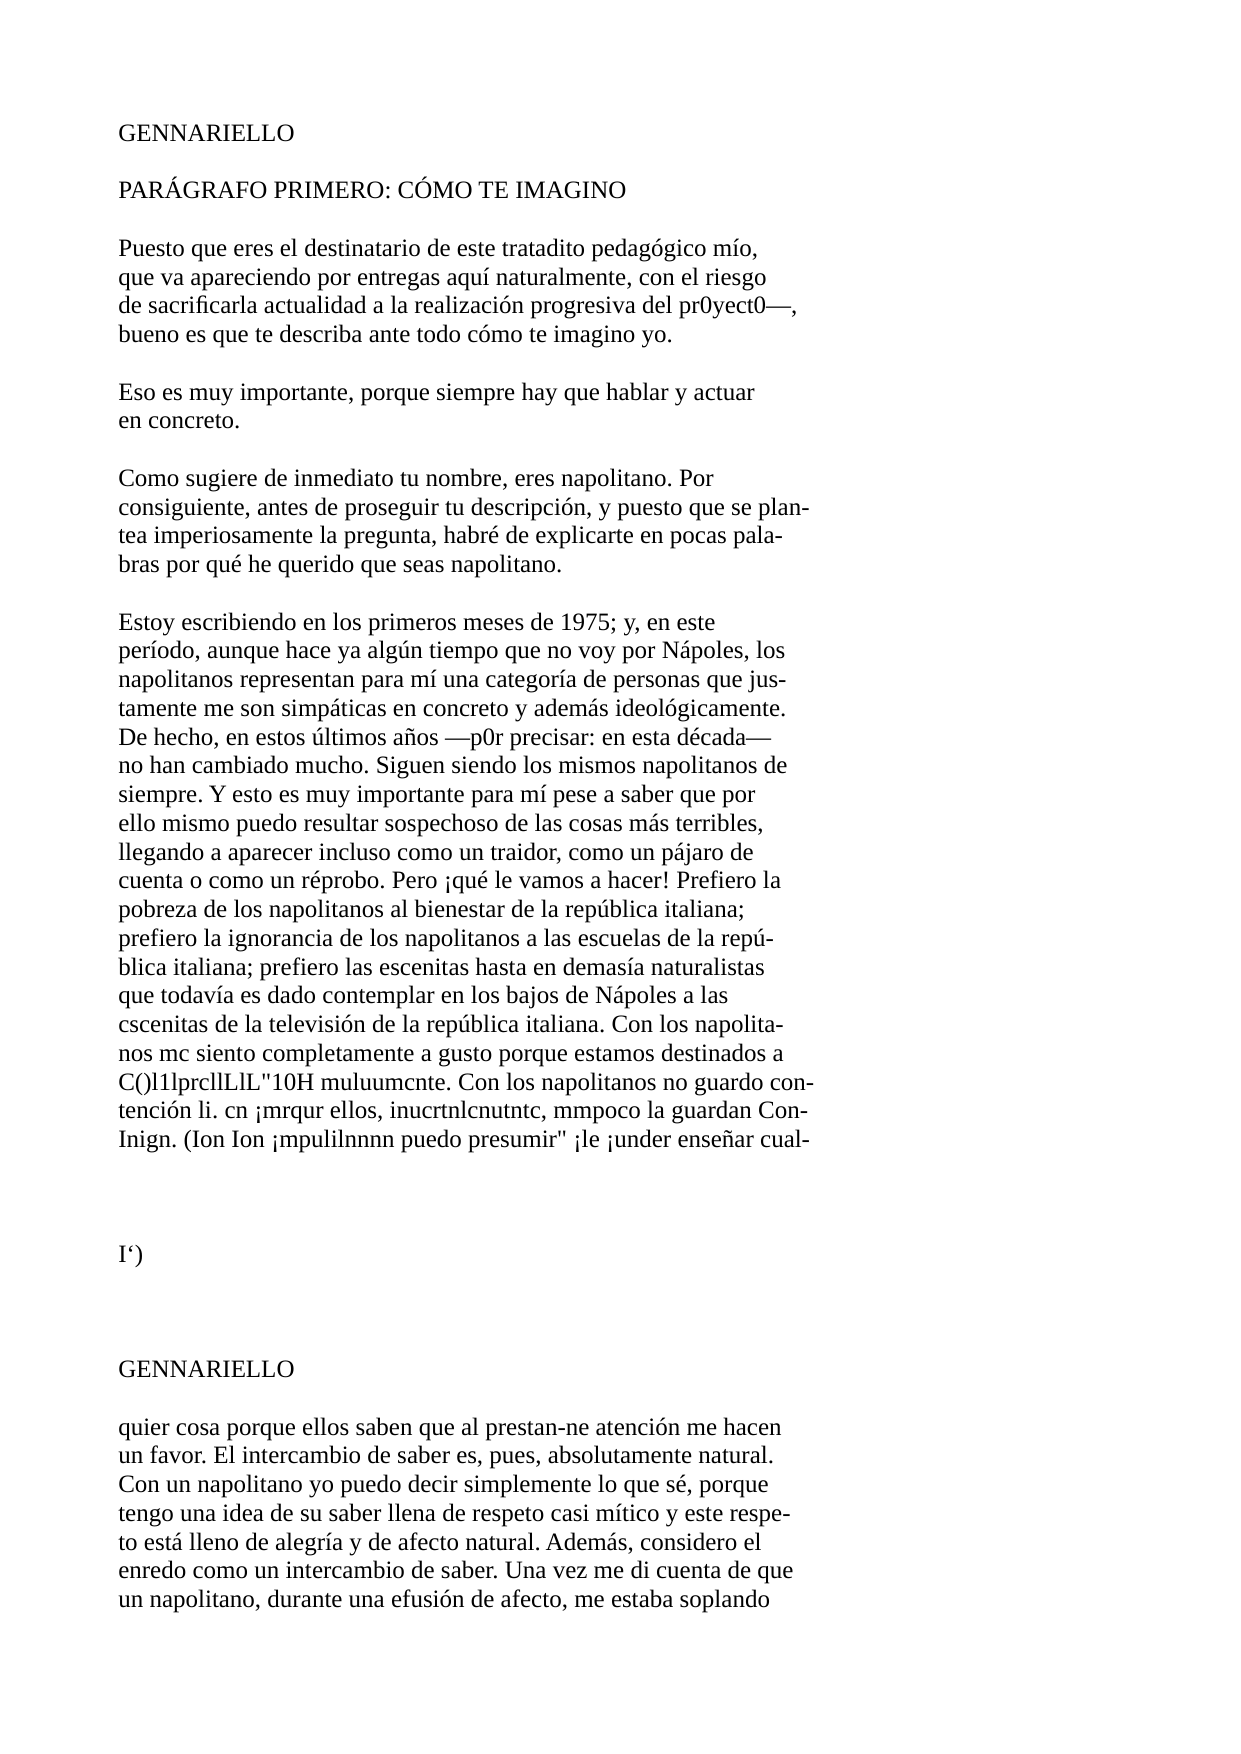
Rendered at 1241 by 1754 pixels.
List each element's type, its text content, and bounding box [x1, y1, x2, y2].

text cuenta o como un réprobo. Pero ¡qué le vamos a hacer! Prefiero la [118, 866, 1122, 894]
text tamente me son simpáticas en concreto y además ideológicamente. [118, 693, 1122, 722]
text cscenitas de la televisión de la república italiana. Con los napolita- [118, 1009, 1122, 1038]
text Como sugiere de inmediato tu nombre, eres napolitano. Por [118, 463, 1122, 492]
text de sacriﬁcarla actualidad a la realización progresiva del pr0yect0—, [118, 291, 1122, 319]
text napolitanos representan para mí una categoría de personas que jus- [118, 664, 1122, 693]
text enredo como un intercambio de saber. Una vez me di cuenta de que [118, 1556, 1122, 1584]
text GENNARIELLO [118, 1354, 1122, 1383]
text Inign. (Ion Ion ¡mpulilnnnn puedo presumir" ¡le ¡under enseñar cual- [118, 1124, 1122, 1153]
text prefiero la ignorancia de los napolitanos a las escuelas de la repú- [118, 923, 1122, 952]
text I‘) [118, 1239, 1122, 1268]
text período, aunque hace ya algún tiempo que no voy por Nápoles, los [118, 636, 1122, 664]
text consiguiente, antes de proseguir tu descripción, y puesto que se plan- [118, 492, 1122, 521]
text ello mismo puedo resultar sospechoso de las cosas más terribles, [118, 808, 1122, 837]
text Con un napolitano yo puedo decir simplemente lo que sé, porque [118, 1469, 1122, 1498]
text blica italiana; prefiero las escenitas hasta en demasía naturalistas [118, 952, 1122, 981]
text PARÁGRAFO PRIMERO: CÓMO TE IMAGINO [118, 176, 1122, 204]
text tención li. cn ¡mrqur ellos, inucrtnlcnutntc, mmpoco la guardan Con- [118, 1096, 1122, 1124]
text que va apareciendo por entregas aquí naturalmente, con el riesgo [118, 262, 1122, 291]
text quier cosa porque ellos saben que al prestan-ne atención me hacen [118, 1412, 1122, 1441]
text Puesto que eres el destinatario de este tratadito pedagógico mío, [118, 233, 1122, 262]
text bras por qué he querido que seas napolitano. [118, 549, 1122, 578]
text GENNARIELLO [118, 118, 1122, 147]
text que todavía es dado contemplar en los bajos de Nápoles a las [118, 981, 1122, 1009]
text pobreza de los napolitanos al bienestar de la república italiana; [118, 894, 1122, 923]
text Eso es muy importante, porque siempre hay que hablar y actuar [118, 377, 1122, 406]
text tea imperiosamente la pregunta, habré de explicarte en pocas pala- [118, 521, 1122, 549]
text De hecho, en estos últimos años —p0r precisar: en esta década— [118, 722, 1122, 751]
text siempre. Y esto es muy importante para mí pese a saber que por [118, 779, 1122, 808]
text bueno es que te describa ante todo cómo te imagino yo. [118, 319, 1122, 348]
text no han cambiado mucho. Siguen siendo los mismos napolitanos de [118, 751, 1122, 779]
text un napolitano, durante una efusión de afecto, me estaba soplando [118, 1584, 1122, 1613]
text to está lleno de alegría y de afecto natural. Además, considero el [118, 1527, 1122, 1556]
text un favor. El intercambio de saber es, pues, absolutamente natural. [118, 1441, 1122, 1469]
text tengo una idea de su saber llena de respeto casi mítico y este respe- [118, 1498, 1122, 1527]
text llegando a aparecer incluso como un traidor, como un pájaro de [118, 837, 1122, 866]
text en concreto. [118, 406, 1122, 434]
text Estoy escribiendo en los primeros meses de 1975; y, en este [118, 607, 1122, 636]
text C()l1lprcllLlL"10H muluumcnte. Con los napolitanos no guardo con- [118, 1067, 1122, 1096]
text nos mc siento completamente a gusto porque estamos destinados a [118, 1038, 1122, 1067]
